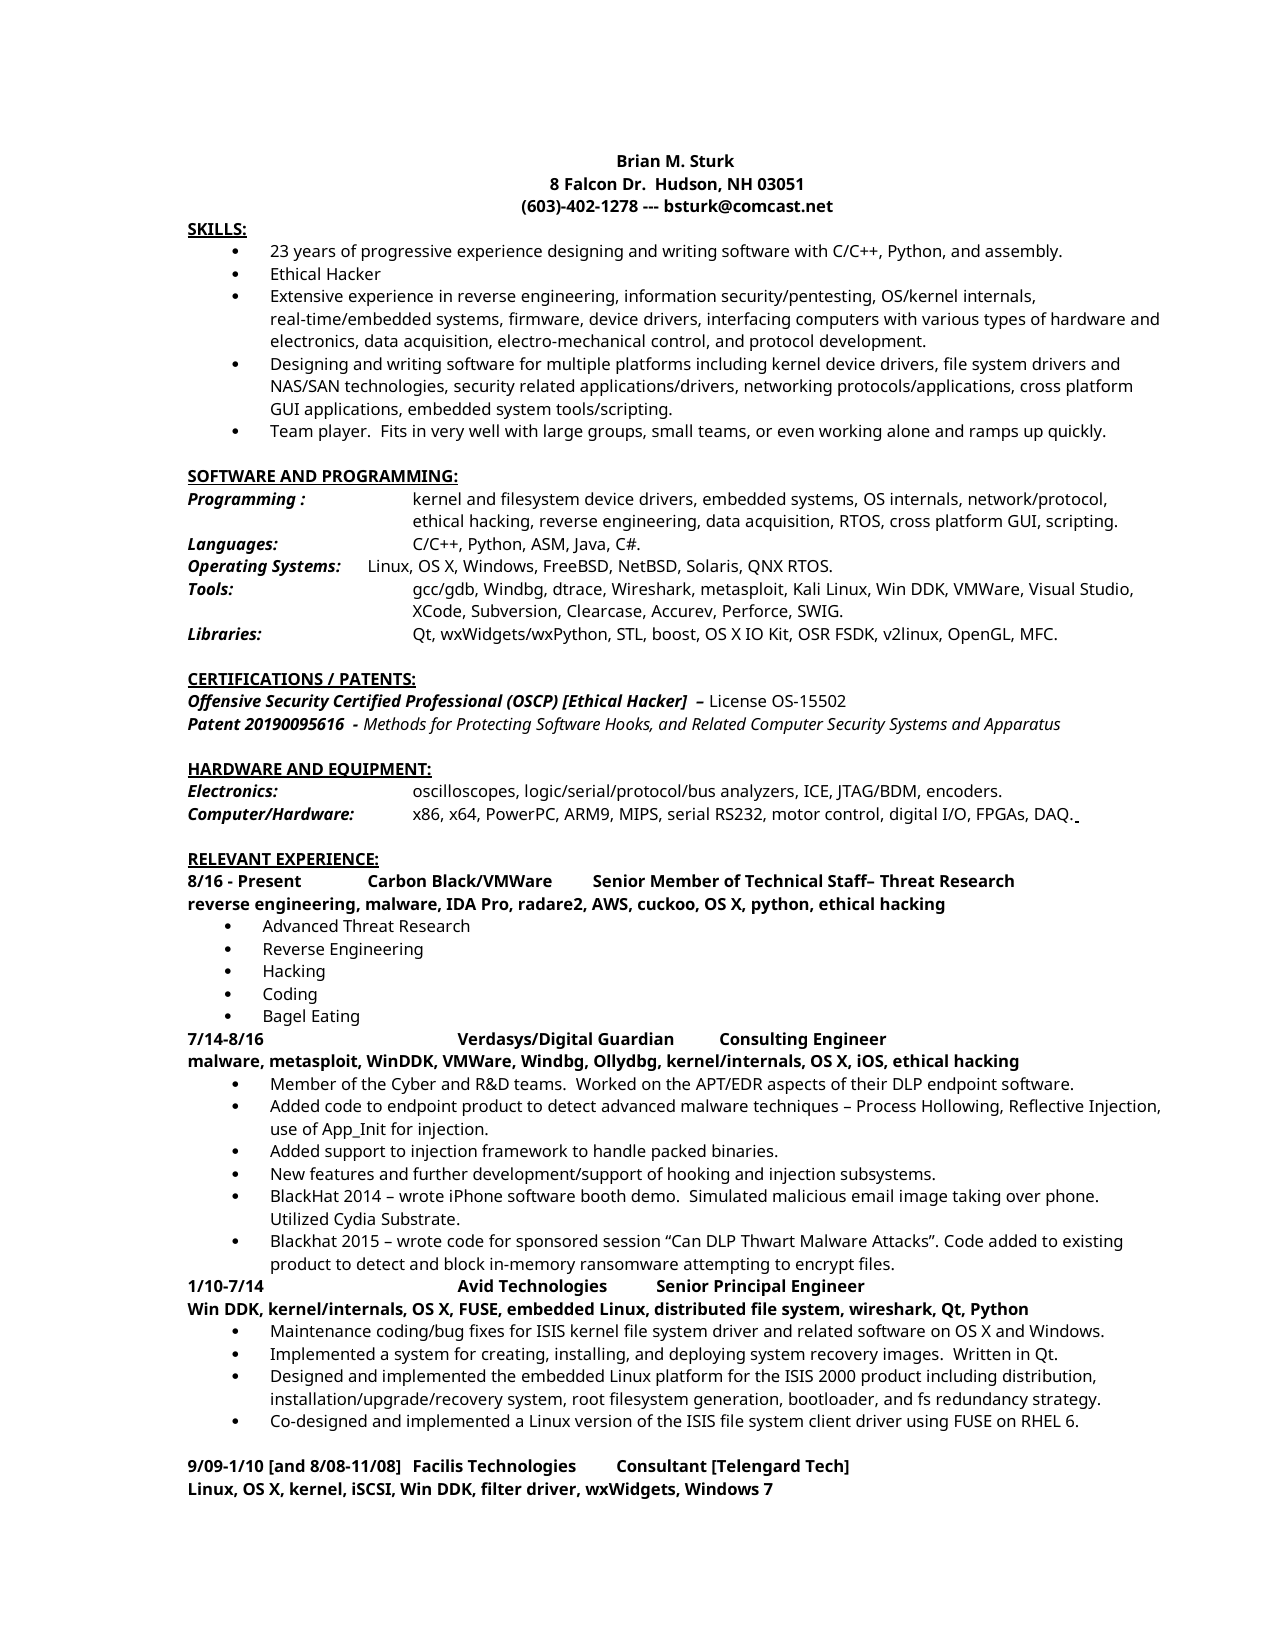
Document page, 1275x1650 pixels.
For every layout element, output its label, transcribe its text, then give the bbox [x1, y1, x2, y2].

text malware, metasploit, WinDDK, VMWare, Windbg, Ollydbg, kernel/internals, OS X, iOS, ethical hacking [187, 1050, 1162, 1072]
text 9/09-1/10 [and 8/08-11/08] Facilis Technologies Consultant [Telengard Tech] [187, 1455, 1162, 1477]
list Maintenance coding/bug fixes for ISIS kernel file system driver and related software on OS X and Windows. [232, 1320, 1162, 1342]
text Electronics: oscilloscopes, logic/serial/protocol/bus analyzers, ICE, JTAG/BDM, encoders. [187, 780, 1162, 802]
list Member of the Cyber and R&D teams. Worked on the APT/EDR aspects of their DLP endpoint software. [232, 1072, 1162, 1095]
list Blackhat 2015 – wrote code for sponsored session “Can DLP Thwart Malware Attacks”. Code added to existing product to detect and block in-memory ransomware attempting to encrypt files. [232, 1230, 1162, 1275]
list Hacking [225, 960, 1162, 982]
text Programming : kernel and filesystem device drivers, embedded systems, OS internals, network/protocol, ethical hacking, reverse engineering, data acquisition, RTOS, cross platform GUI, scripting. [187, 487, 1162, 532]
text Languages: C/C++, Python, ASM, Java, C#. [187, 532, 1162, 555]
text SOFTWARE AND PROGRAMMING: [187, 465, 1162, 487]
list Ethical Hacker [232, 262, 1162, 285]
text Operating Systems: Linux, OS X, Windows, FreeBSD, NetBSD, Solaris, QNX RTOS. [187, 555, 1162, 577]
list Reverse Engineering [225, 937, 1162, 960]
list Co-designed and implemented a Linux version of the ISIS file system client driver using FUSE on RHEL 6. [232, 1410, 1162, 1432]
text CERTIFICATIONS / PATENTS: [187, 667, 1162, 690]
text Linux, OS X, kernel, iSCSI, Win DDK, filter driver, wxWidgets, Windows 7 [187, 1477, 1162, 1500]
list Designed and implemented the embedded Linux platform for the ISIS 2000 product including distribution, installation/upgrade/recovery system, root filesystem generation, bootloader, and fs redundancy strategy. [232, 1365, 1162, 1410]
text SKILLS: [187, 217, 1162, 240]
text RELEVANT EXPERIENCE: [187, 847, 1162, 870]
list Designing and writing software for multiple platforms including kernel device drivers, file system drivers and NAS/SAN technologies, security related applications/drivers, networking protocols/applications, cross platform GUI applications, embedded system tools/scripting. [232, 352, 1162, 420]
text Tools: gcc/gdb, Windbg, dtrace, Wireshark, metasploit, Kali Linux, Win DDK, VMWare, Visual Studio, XCode, Subversion, Clearcase, Accurev, Perforce, SWIG. [187, 577, 1162, 622]
text 8/16 - Present Carbon Black/VMWare Senior Member of Technical Staff– Threat Research [187, 870, 1162, 892]
text Libraries: Qt, wxWidgets/wxPython, STL, boost, OS X IO Kit, OSR FSDK, v2linux, OpenGL, MFC. [187, 622, 1162, 645]
text 1/10-7/14 Avid Technologies Senior Principal Engineer [187, 1275, 1162, 1297]
text Offensive Security Certified Professional (OSCP) [Ethical Hacker] – License OS-15502 [187, 690, 1162, 712]
text 7/14-8/16 Verdasys/Digital Guardian Consulting Engineer [187, 1027, 1162, 1050]
list New features and further development/support of hooking and injection subsystems. [232, 1162, 1162, 1185]
list Team player. Fits in very well with large groups, small teams, or even working alone and ramps up quickly. [232, 420, 1162, 442]
list 23 years of progressive experience designing and writing software with C/C++, Python, and assembly. [232, 240, 1162, 262]
text (603)-402-1278 --- bsturk@comcast.net [187, 195, 1162, 217]
list Added support to injection framework to handle packed binaries. [232, 1140, 1162, 1162]
list Bagel Eating [225, 1005, 1162, 1027]
text Brian M. Sturk [187, 150, 1162, 172]
list Advanced Threat Research [225, 915, 1162, 937]
list Coding [225, 982, 1162, 1005]
text Patent 20190095616 - Methods for Protecting Software Hooks, and Related Computer Security Systems and Apparatus [187, 712, 1162, 735]
text Computer/Hardware: x86, x64, PowerPC, ARM9, MIPS, serial RS232, motor control, digital I/O, FPGAs, DAQ. [187, 802, 1162, 825]
subtitle 8 Falcon Dr. Hudson, NH 03051 [187, 172, 1162, 195]
list BlackHat 2014 – wrote iPhone software booth demo. Simulated malicious email image taking over phone. Utilized Cydia Substrate. [232, 1185, 1162, 1230]
list Implemented a system for creating, installing, and deploying system recovery images. Written in Qt. [232, 1342, 1162, 1365]
list Extensive experience in reverse engineering, information security/pentesting, OS/kernel internals, real-time/embedded systems, firmware, device drivers, interfacing computers with various types of hardware and electronics, data acquisition, electro-mechanical control, and protocol development. [232, 285, 1162, 352]
text Win DDK, kernel/internals, OS X, FUSE, embedded Linux, distributed file system, wireshark, Qt, Python [187, 1297, 1162, 1320]
text reverse engineering, malware, IDA Pro, radare2, AWS, cuckoo, OS X, python, ethical hacking [187, 892, 1162, 915]
text HARDWARE AND EQUIPMENT: [187, 757, 1162, 780]
list Added code to endpoint product to detect advanced malware techniques – Process Hollowing, Reflective Injection, use of App_Init for injection. [232, 1095, 1162, 1140]
